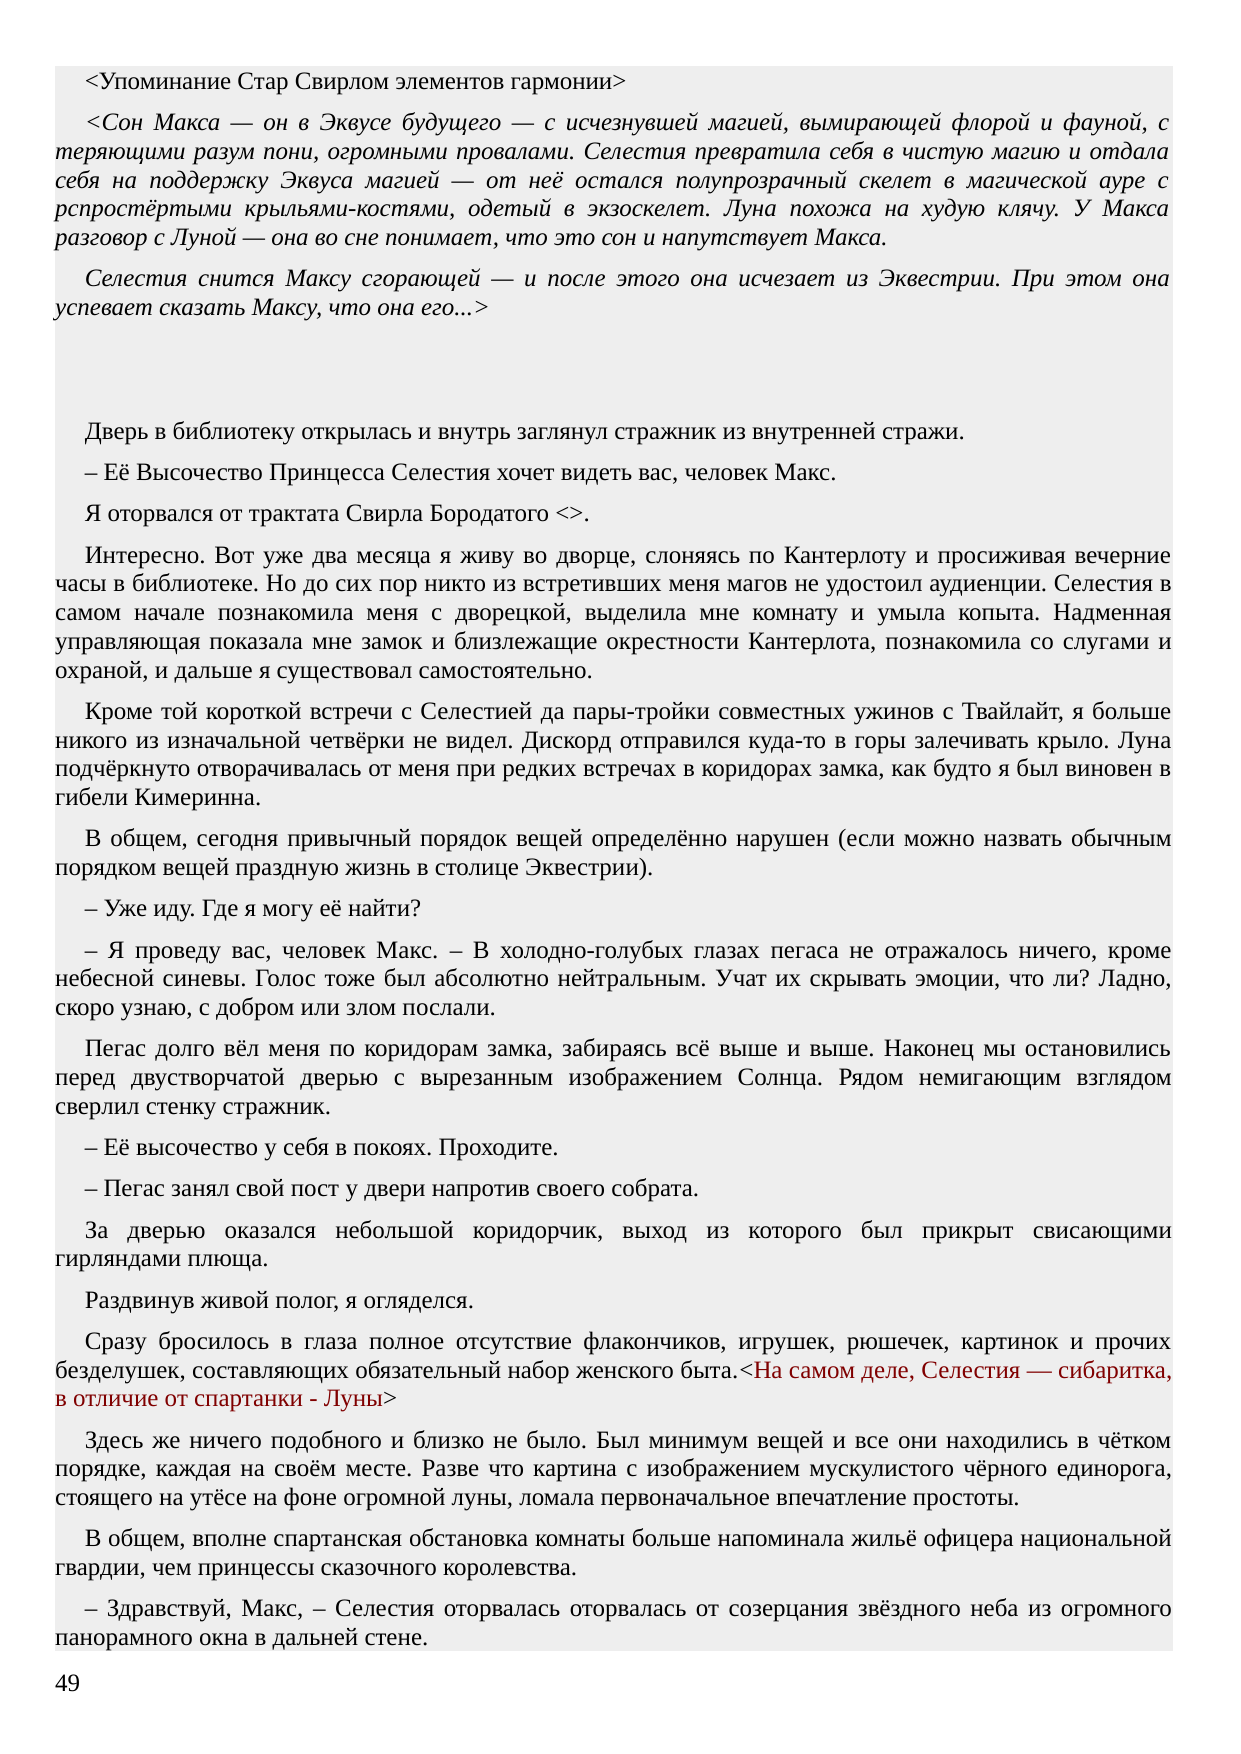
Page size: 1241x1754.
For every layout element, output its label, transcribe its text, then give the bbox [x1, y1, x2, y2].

text Дверь в библиотеку открылась и внутрь заглянул стражник из внутренней стражи. [55, 416, 1173, 445]
text – Пегас занял свой пост у двери напротив своего собрата. [55, 1173, 1173, 1202]
text Селестия снится Максу сгорающей — и после этого она исчезает из Эквестрии. При этом она успевает сказать Максу, что она его...> [55, 263, 1173, 321]
text – Её высочество у себя в покоях. Проходите. [55, 1132, 1173, 1161]
text <Сон Макса — он в Эквусе будущего — с исчезнувшей магией, вымирающей флорой и фауной, с теряющими разум пони, огромными провалами. Селестия превратила себя в чистую магию и отдала себя на поддержку Эквуса магией — от неё остался полупрозрачный скелет в магической ауре с рспростёртыми крыльями-костями, одетый в экзоскелет. Луна похожа на худую клячу. У Макса разговор с Луной — она во сне понимает, что это сон и напутствует Макса. [55, 107, 1173, 251]
text Я оторвался от трактата Свирла Бородатого <>. [55, 498, 1173, 527]
text В общем, сегодня привычный порядок вещей определённо нарушен (если можно назвать обычным порядком вещей праздную жизнь в столице Эквестрии). [55, 823, 1173, 881]
text – Я проведу вас, человек Макс. – В холодно-голубых глазах пегаса не отражалось ничего, кроме небесной синевы. Голос тоже был абсолютно нейтральным. Учат их скрывать эмоции, что ли? Ладно, скоро узнаю, с добром или злом послали. [55, 935, 1173, 1021]
text – Здравствуй, Макс, – Селестия оторвалась оторвалась от созерцания звёздного неба из огромного панорамного окна в дальней стене. [55, 1593, 1173, 1651]
text – Уже иду. Где я могу её найти? [55, 893, 1173, 922]
text За дверью оказался небольшой коридорчик, выход из которого был прикрыт свисающими гирляндами плюща. [55, 1215, 1173, 1272]
text В общем, вполне спартанская обстановка комнаты больше напоминала жильё офицера национальной гвардии, чем принцессы сказочного королевства. [55, 1523, 1173, 1581]
text Здесь же ничего подобного и близко не было. Был минимум вещей и все они находились в чётком порядке, каждая на своём месте. Разве что картина с изображением мускулистого чёрного единорога, стоящего на утёсе на фоне огромной луны, ломала первоначальное впечатление простоты. [55, 1425, 1173, 1511]
text <Упоминание Стар Свирлом элементов гармонии> [55, 66, 1173, 95]
text Интересно. Вот уже два месяца я живу во дворце, слоняясь по Кантерлоту и просиживая вечерние часы в библиотеке. Но до сих пор никто из встретивших меня магов не удостоил аудиенции. Селестия в самом начале познакомила меня с дворецкой, выделила мне комнату и умыла копыта. Надменная управляющая показала мне замок и близлежащие окрестности Кантерлота, познакомила со слугами и охраной, и дальше я существовал самостоятельно. [55, 540, 1173, 683]
text Пегас долго вёл меня по коридорам замка, забираясь всё выше и выше. Наконец мы остановились перед двустворчатой дверью с вырезанным изображением Солнца. Рядом немигающим взглядом сверлил стенку стражник. [55, 1033, 1173, 1120]
text Кроме той короткой встречи с Селестией да пары-тройки совместных ужинов с Твайлайт, я больше никого из изначальной четвёрки не видел. Дискорд отправился куда-то в горы залечивать крыло. Луна подчёркнуто отворачивалась от меня при редких встречах в коридорах замка, как будто я был виновен в гибели Кимеринна. [55, 696, 1173, 811]
text – Её Высочество Принцесса Селестия хочет видеть вас, человек Макс. [55, 457, 1173, 486]
text Раздвинув живой полог, я огляделся. [55, 1285, 1173, 1313]
text Сразу бросилось в глаза полное отсутствие флакончиков, игрушек, рюшечек, картинок и прочих безделушек, составляющих обязательный набор женского быта.<На самом деле, Селестия — сибаритка, в отличие от спартанки - Луны> [55, 1326, 1173, 1412]
